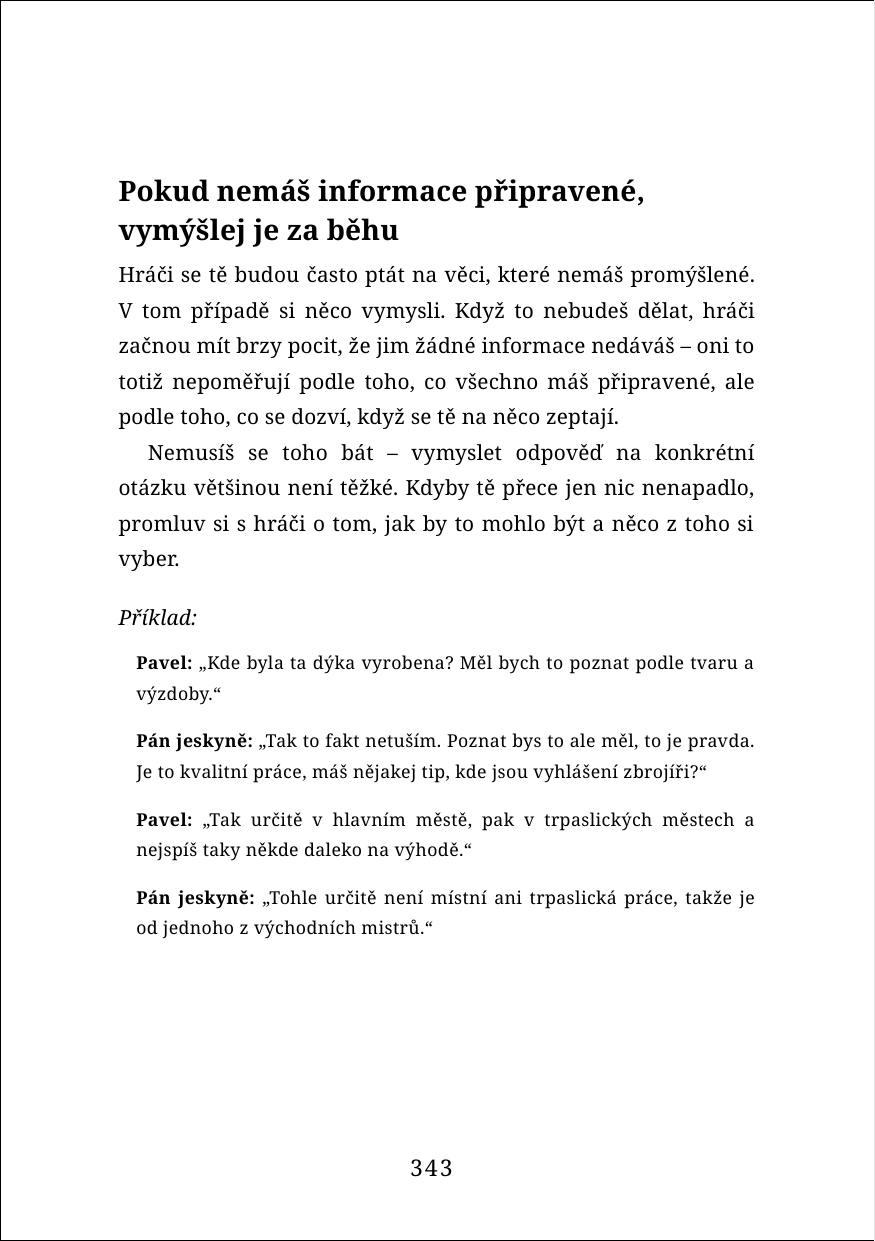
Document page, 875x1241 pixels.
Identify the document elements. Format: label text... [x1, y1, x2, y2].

text Pán jeskyně: „Tak to fakt netuším. Poznat bys to ale měl, to je pravda. Je to kvalitní práce, máš nějakej tip, kde jsou vyhlášení zbrojíři?“ [136, 729, 756, 783]
text Příklad: [118, 603, 756, 632]
text Pavel: „Kde byla ta dýka vyrobena? Měl bych to poznat podle tvaru a výzdoby.“ [136, 651, 756, 705]
text Pavel: „Tak určitě v hlavním městě, pak v trpaslických městech a nejspíš taky někde daleko na výhodě.“ [136, 807, 756, 861]
text Hráči se tě budou často ptát na věci, které nemáš promýšlené. V tom případě si něco vymysli. Když to nebudeš dělat, hráči začnou mít brzy pocit, že jim žádné informace nedáváš – oni to totiž nepoměřují podle toho, co všechno máš připravené, ale podle toho, co se dozví, když se tě na něco zeptají. Nemusíš se toho bát – vymyslet odpověď na konkrétní otázku většinou není těžké. Kdyby tě přece jen nic nenapadlo, promluv si s hráči o tom, jak by to mohlo být a něco z toho si vyber. [118, 260, 756, 573]
subtitle Pokud nemáš informace připravené, vymýšlej je za běhu [118, 172, 756, 248]
text Pán jeskyně: „Tohle určitě není místní ani trpaslická práce, takže je od jednoho z východních mistrů.“ [136, 885, 756, 939]
